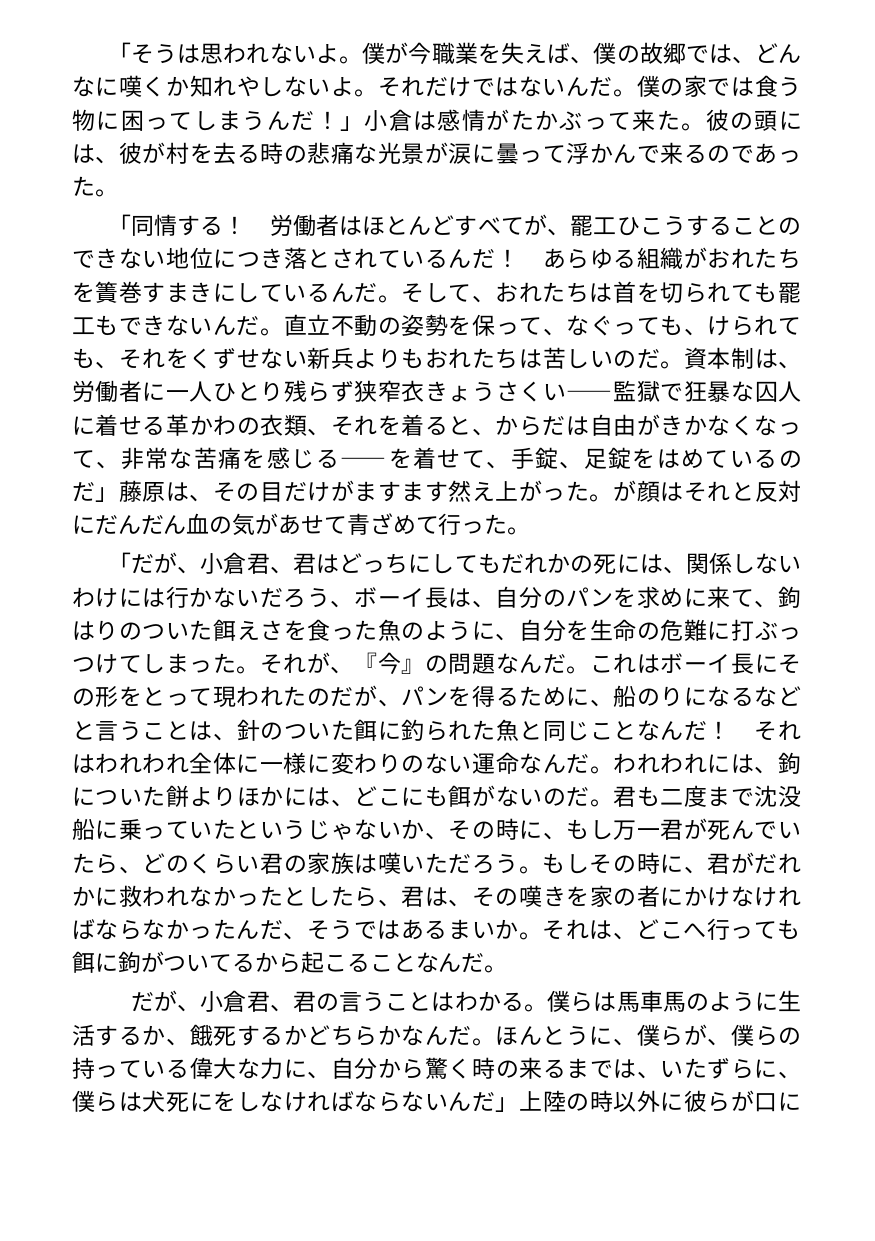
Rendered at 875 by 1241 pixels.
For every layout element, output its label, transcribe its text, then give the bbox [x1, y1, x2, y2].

text 「だが、小倉君、君はどっちにしてもだれかの死には、関係しないわけには行かないだろう、ボーイ長は、自分のパンを求めに来て、鉤はりのついた餌えさを食った魚のように、自分を生命の危難に打ぶっつけてしまった。それが、『今』の問題なんだ。これはボーイ長にその形をとって現われたのだが、パンを得るために、船のりになるなどと言うことは、針のついた餌に釣られた魚と同じことなんだ！ それはわれわれ全体に一様に変わりのない運命なんだ。われわれには、鉤についた餅よりほかには、どこにも餌がないのだ。君も二度まで沈没船に乗っていたというじゃないか、その時に、もし万一君が死んでいたら、どのくらい君の家族は嘆いただろう。もしその時に、君がだれかに救われなかったとしたら、君は、その嘆きを家の者にかけなければならなかったんだ、そうではあるまいか。それは、どこへ行っても餌に鉤がついてるから起こることなんだ。 [72, 546, 802, 978]
text 「そうは思われないよ。僕が今職業を失えば、僕の故郷では、どんなに嘆くか知れやしないよ。それだけではないんだ。僕の家では食う物に困ってしまうんだ！」小倉は感情がたかぶって来た。彼の頭には、彼が村を去る時の悲痛な光景が涙に曇って浮かんで来るのであった。 [72, 36, 802, 202]
text だが、小倉君、君の言うことはわかる。僕らは馬車馬のように生活するか、餓死するかどちらかなんだ。ほんとうに、僕らが、僕らの持っている偉大な力に、自分から驚く時の来るまでは、いたずらに、僕らは犬死にをしなければならないんだ」上陸の時以外に彼らが口に [72, 984, 802, 1117]
text 「同情する！ 労働者はほとんどすべてが、罷工ひこうすることのできない地位につき落とされているんだ！ あらゆる組織がおれたちを簀巻すまきにしているんだ。そして、おれたちは首を切られても罷工もできないんだ。直立不動の姿勢を保って、なぐっても、けられても、それをくずせない新兵よりもおれたちは苦しいのだ。資本制は、労働者に一人ひとり残らず狭窄衣きょうさくい――監獄で狂暴な囚人に着せる革かわの衣類、それを着ると、からだは自由がきかなくなって、非常な苦痛を感じる――を着せて、手錠、足錠をはめているのだ」藤原は、その目だけがますます然え上がった。が顔はそれと反対にだんだん血の気があせて青ざめて行った。 [72, 208, 802, 540]
